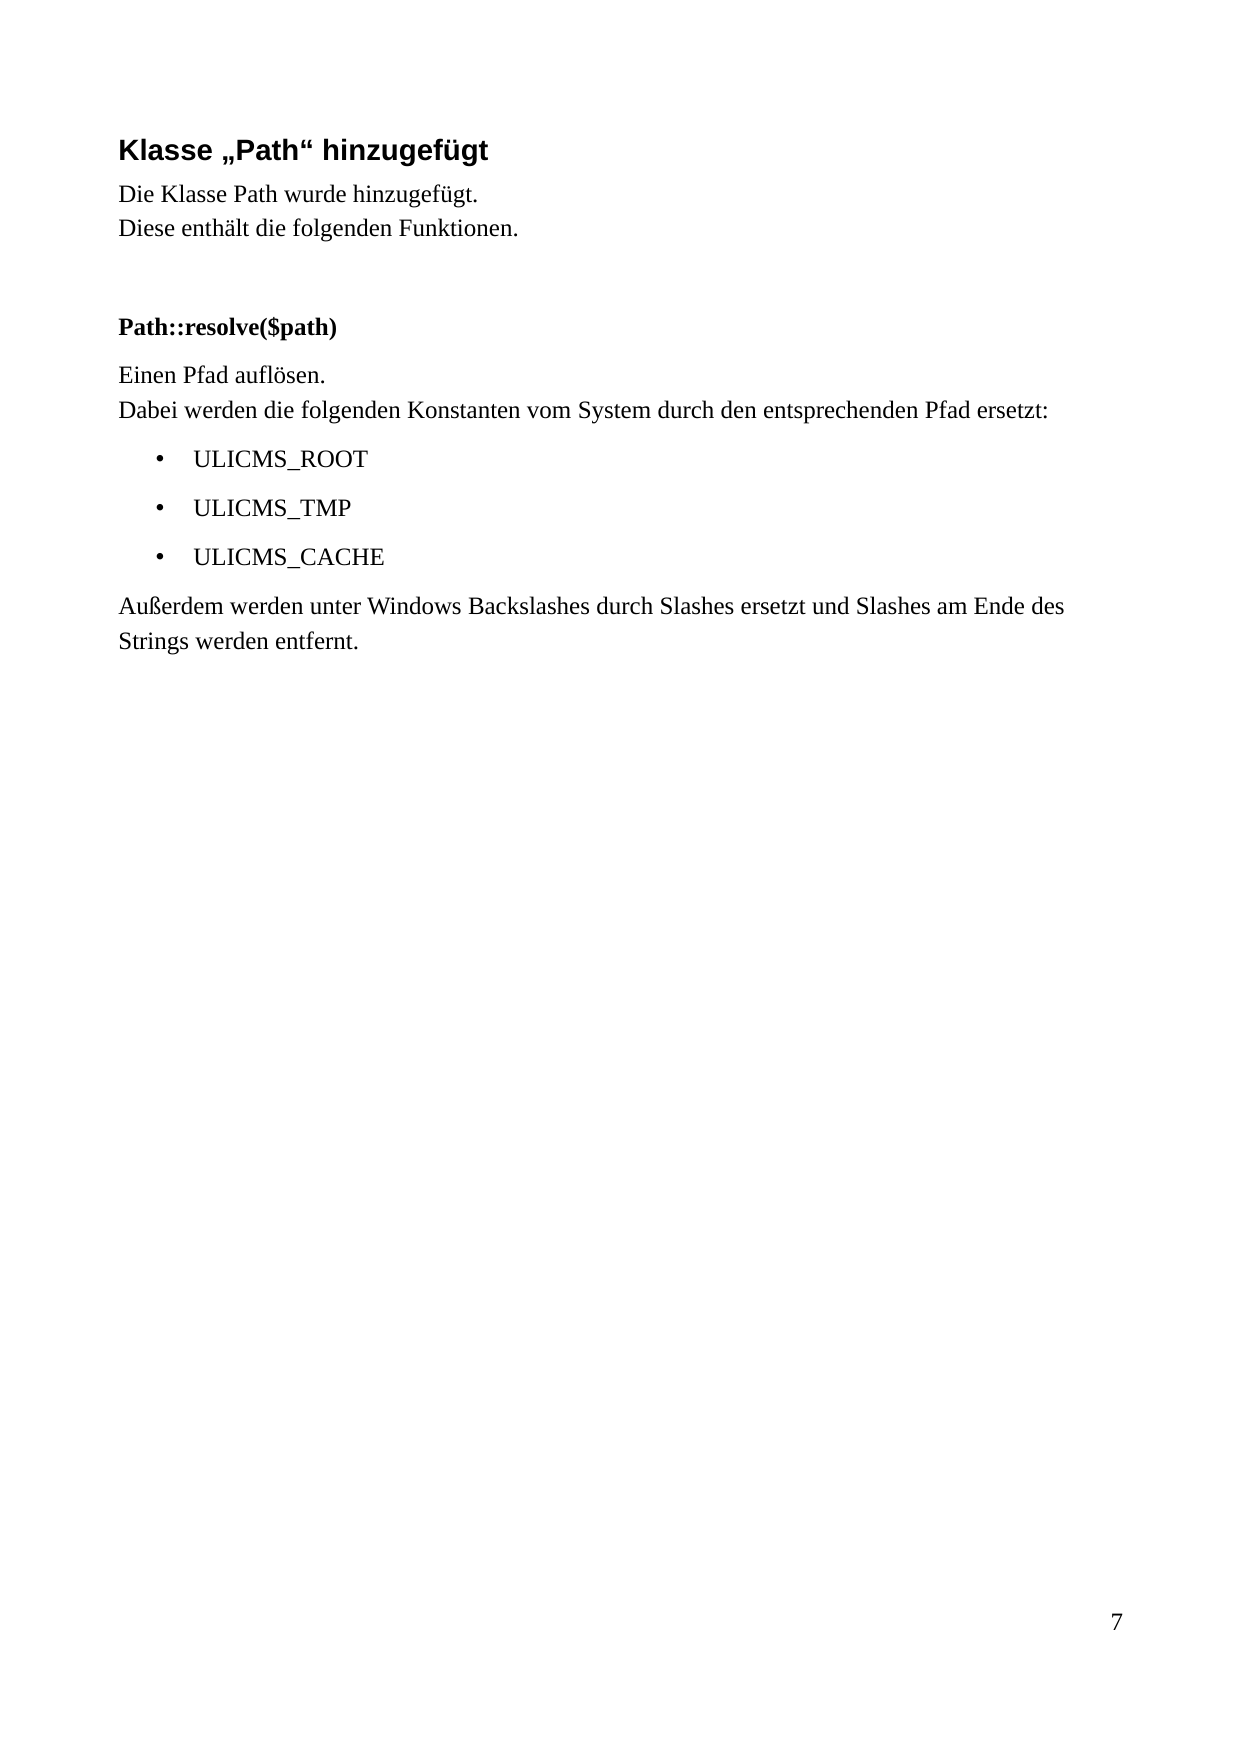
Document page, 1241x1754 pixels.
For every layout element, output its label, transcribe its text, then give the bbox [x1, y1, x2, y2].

text Die Klasse Path wurde hinzugefügt. Diese enthält die folgenden Funktionen. [118, 179, 1123, 242]
text Außerdem werden unter Windows Backslashes durch Slashes ersetzt und Slashes am Ende des Strings werden entfernt. [118, 591, 1123, 654]
list ULICMS_TMP [156, 493, 1123, 522]
list ULICMS_ROOT [156, 444, 1123, 473]
list ULICMS_CACHE [156, 542, 1123, 571]
subtitle Klasse „Path“ hinzugefügt [118, 133, 1123, 166]
text Path::resolve($path) [118, 312, 1123, 340]
text Einen Pfad auflösen. Dabei werden die folgenden Konstanten vom System durch den entsprechenden Pfad ersetzt: [118, 361, 1123, 424]
